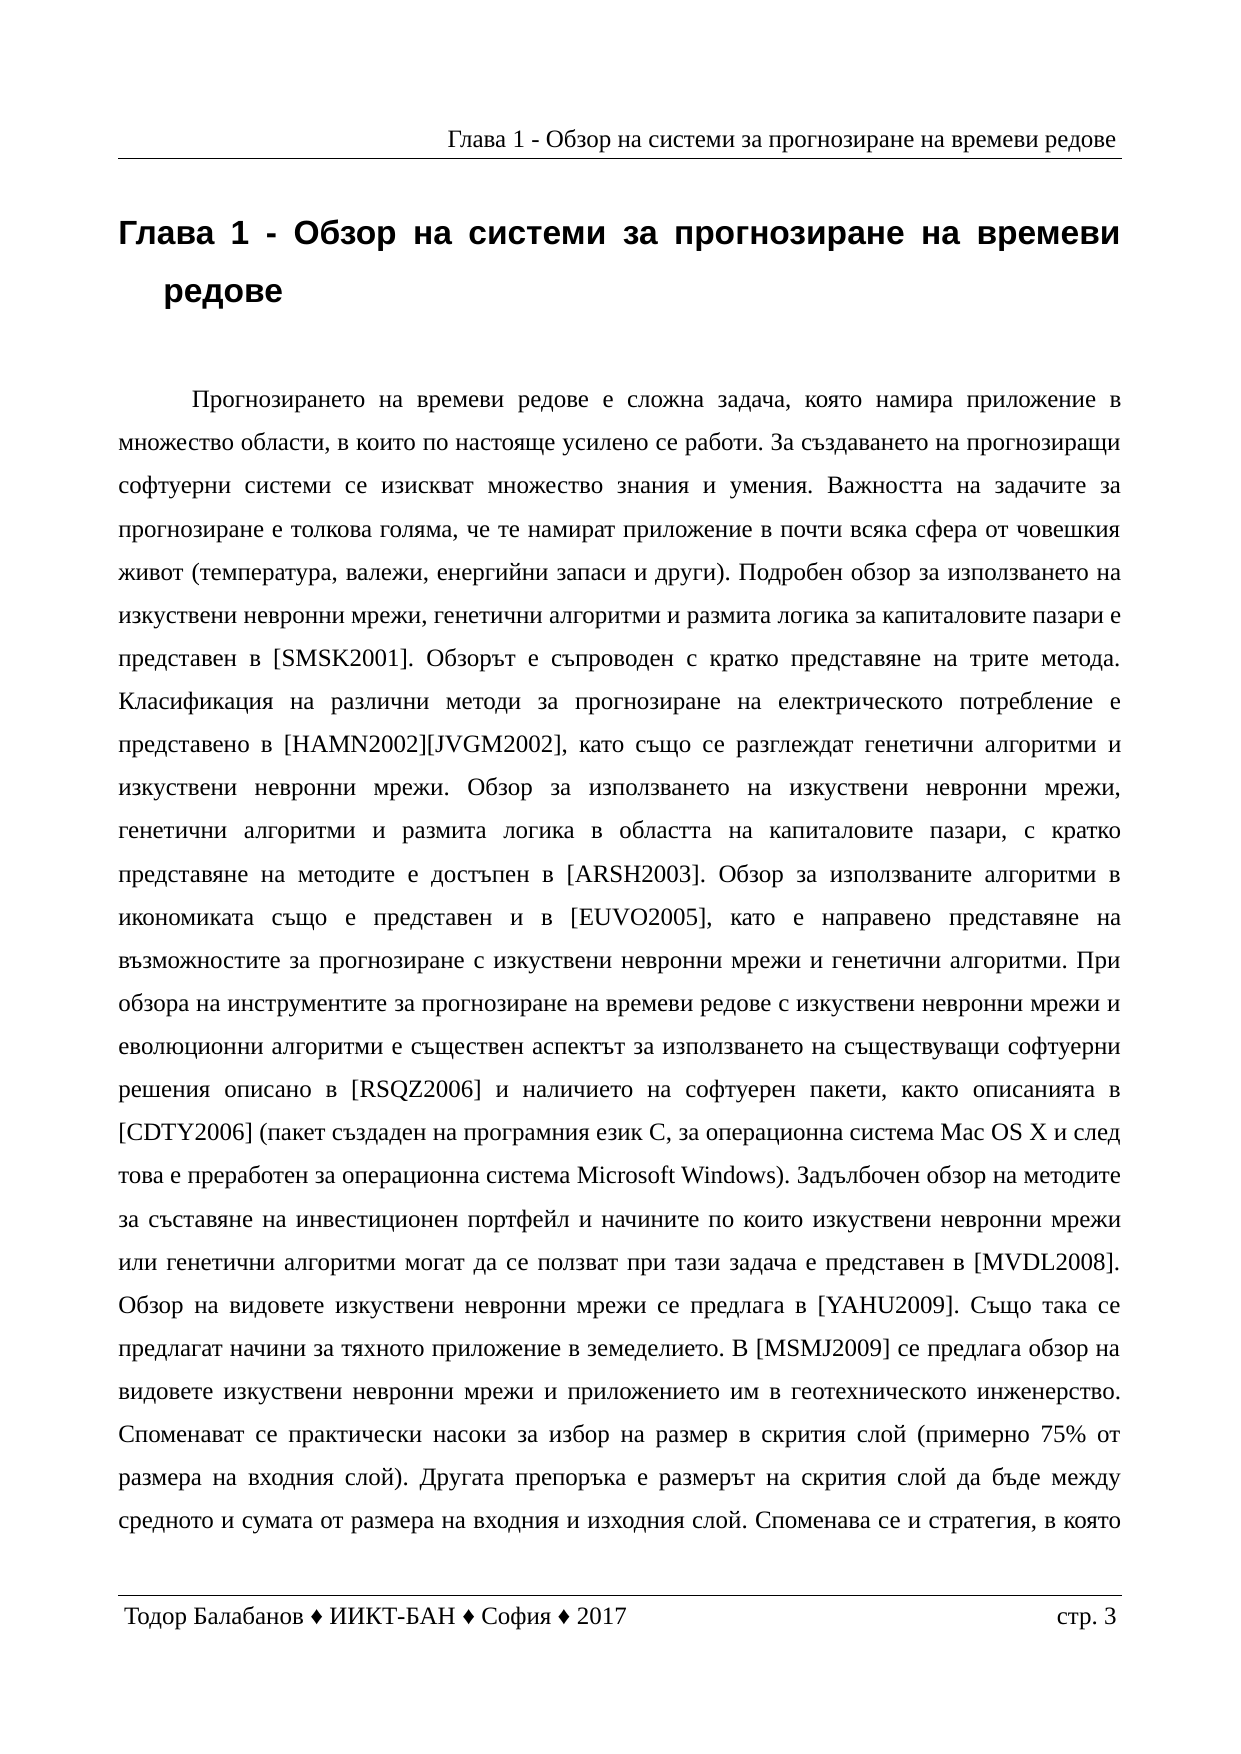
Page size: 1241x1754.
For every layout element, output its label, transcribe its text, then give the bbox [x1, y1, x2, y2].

subtitle Глава 1 - Обзор на системи за прогнозиране на времеви редове [118, 213, 1122, 309]
text Прогнозирането на времеви редове е сложна задача, която намира приложение в множество области, в които по настояще усилено се работи. За създаването на прогнозиращи софтуерни системи се изискват множество знания и умения. Важността на задачите за прогнозиране е толкова голяма, че те намират приложение в почти всяка сфера от човешкия живот (температура, валежи, енергийни запаси и други). Подробен обзор за използването на изкуствени невронни мрежи, генетични алгоритми и размита логика за капиталовите пазари е представен в [SMSK2001]. Обзорът е съпроводен с кратко представяне на трите метода. Класификация на различни методи за прогнозиране на електрическото потребление е представено в [HAMN2002][JVGM2002], като също се разглеждат генетични алгоритми и изкуствени невронни мрежи. Обзор за използването на изкуствени невронни мрежи, генетични алгоритми и размита логика в областта на капиталовите пазари, с кратко представяне на методите е достъпен в [ARSH2003]. Обзор за използваните алгоритми в икономиката също е представен и в [EUVO2005], като е направено представяне на възможностите за прогнозиране с изкуствени невронни мрежи и генетични алгоритми. При обзора на инструментите за прогнозиране на времеви редове с изкуствени невронни мрежи и еволюционни алгоритми е съществен аспектът за използването на съществуващи софтуерни решения описано в [RSQZ2006] и наличието на софтуерен пакети, както описанията в [CDTY2006] (пакет създаден на програмния език С, за операционна система Mac OS X и след това е преработен за операционна система Microsoft Windows). Задълбочен обзор на методите за съставяне на инвестиционен портфейл и начините по които изкуствени невронни мрежи или генетични алгоритми могат да се ползват при тази задача е представен в [MVDL2008]. Обзор на видовете изкуствени невронни мрежи се предлага в [YAHU2009]. Също така се предлагат начини за тяхното приложение в земеделието. В [MSMJ2009] се предлага обзор на видовете изкуствени невронни мрежи и приложението им в геотехническото инженерство. Споменават се практически насоки за избор на размер в скрития слой (примерно 75% от размера на входния слой). Другата препоръка е размерът на скрития слой да бъде между средното и сумата от размера на входния и изходния слой. Споменава се и стратегия, в която [118, 384, 1122, 1534]
